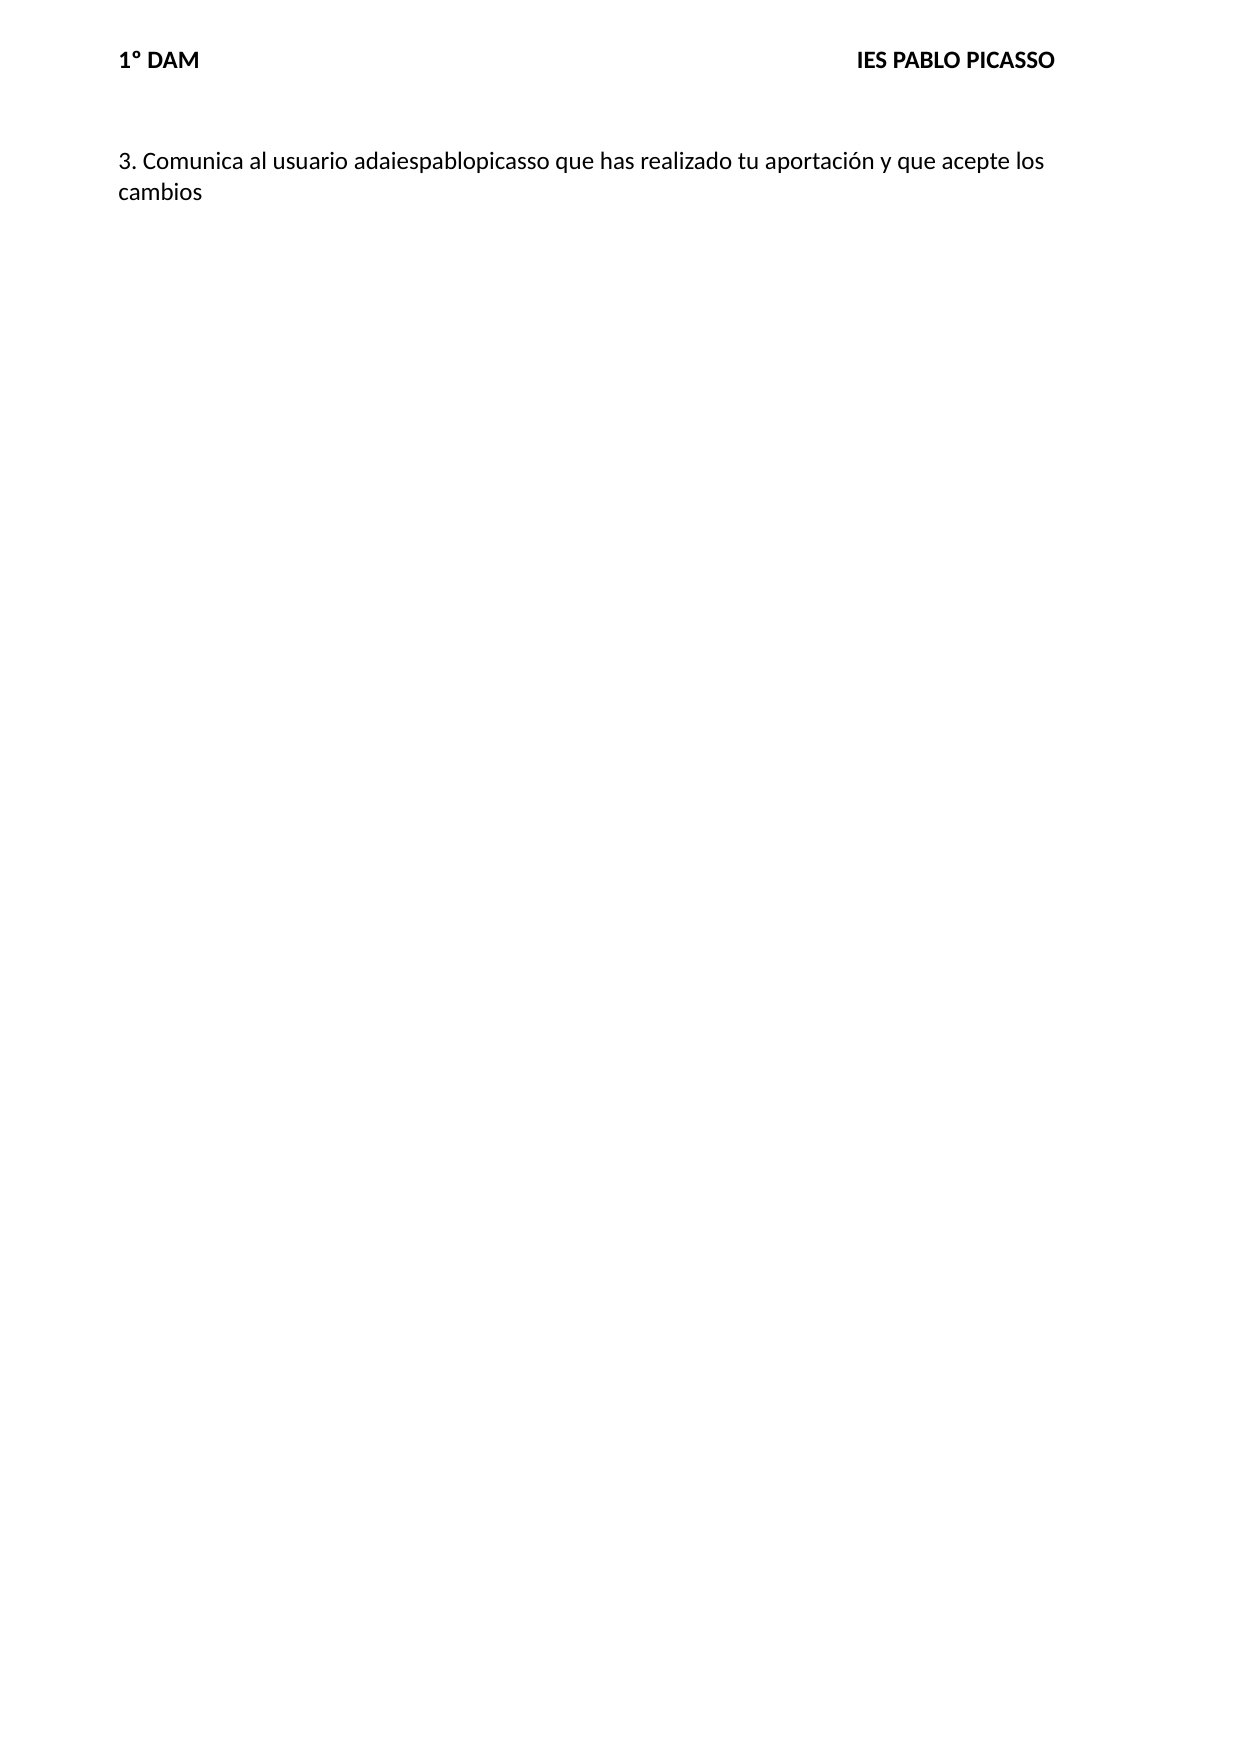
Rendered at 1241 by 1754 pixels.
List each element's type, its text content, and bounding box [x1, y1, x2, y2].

text 3. Comunica al usuario adaiespablopicasso que has realizado tu aportación y que acepte los cambios [118, 146, 1122, 207]
